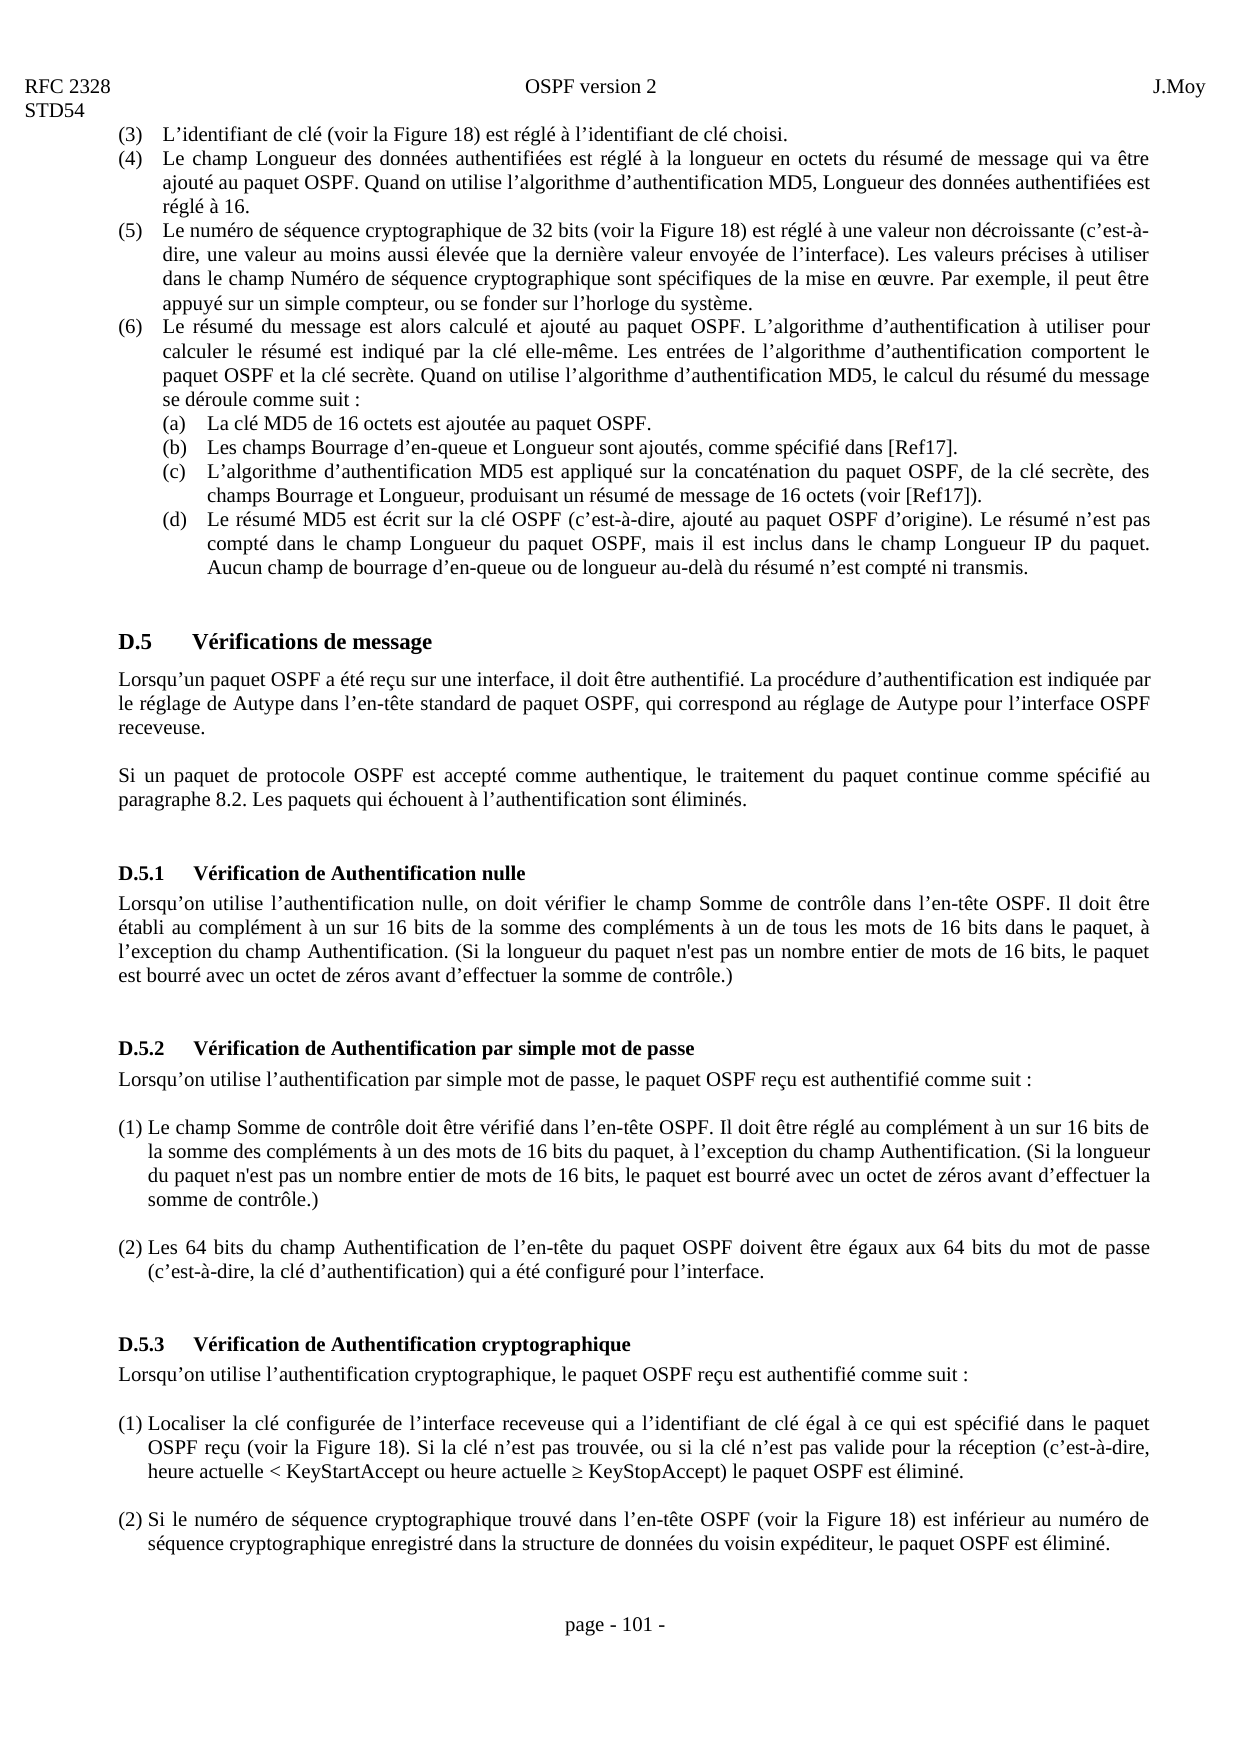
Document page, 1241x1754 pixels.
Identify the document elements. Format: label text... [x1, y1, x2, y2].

text (1) Localiser la clé configurée de l’interface receveuse qui a l’identifiant de clé égal à ce qui est spécifié dans le paquet OSPF reçu (voir la Figure 18). Si la clé n’est pas trouvée, ou si la clé n’est pas valide pour la réception (c’est-à-dire, heure actuelle < KeyStartAccept ou heure actuelle ≥ KeyStopAccept) le paquet OSPF est éliminé. [118, 1411, 1152, 1483]
subtitle D.5.3 Vérification de Authentification cryptographique [118, 1332, 1152, 1356]
text (d) Le résumé MD5 est écrit sur la clé OSPF (c’est-à-dire, ajouté au paquet OSPF d’origine). Le résumé n’est pas compté dans le champ Longueur du paquet OSPF, mais il est inclus dans le champ Longueur IP du paquet. Aucun champ de bourrage d’en-queue ou de longueur au-delà du résumé n’est compté ni transmis. [162, 507, 1152, 579]
text Si un paquet de protocole OSPF est accepté comme authentique, le traitement du paquet continue comme spécifié au paragraphe 8.2. Les paquets qui échouent à l’authentification sont éliminés. [118, 763, 1152, 811]
text Lorsqu’on utilise l’authentification nulle, on doit vérifier le champ Somme de contrôle dans l’en-tête OSPF. Il doit être établi au complément à un sur 16 bits de la somme des compléments à un de tous les mots de 16 bits dans le paquet, à l’exception du champ Authentification. (Si la longueur du paquet n'est pas un nombre entier de mots de 16 bits, le paquet est bourré avec un octet de zéros avant d’effectuer la somme de contrôle.) [118, 891, 1152, 987]
text Lorsqu’on utilise l’authentification par simple mot de passe, le paquet OSPF reçu est authentifié comme suit : [118, 1066, 1152, 1091]
text (2) Si le numéro de séquence cryptographique trouvé dans l’en-tête OSPF (voir la Figure 18) est inférieur au numéro de séquence cryptographique enregistré dans la structure de données du voisin expéditeur, le paquet OSPF est éliminé. [118, 1507, 1152, 1555]
text (1) Le champ Somme de contrôle doit être vérifié dans l’en-tête OSPF. Il doit être réglé au complément à un sur 16 bits de la somme des compléments à un des mots de 16 bits du paquet, à l’exception du champ Authentification. (Si la longueur du paquet n'est pas un nombre entier de mots de 16 bits, le paquet est bourré avec un octet de zéros avant d’effectuer la somme de contrôle.) [118, 1114, 1152, 1211]
text (a) La clé MD5 de 16 octets est ajoutée au paquet OSPF. [162, 411, 1152, 435]
subtitle D.5.2 Vérification de Authentification par simple mot de passe [118, 1036, 1152, 1060]
text (3) L’identifiant de clé (voir la Figure 18) est réglé à l’identifiant de clé choisi. [118, 122, 1152, 146]
text Lorsqu’on utilise l’authentification cryptographique, le paquet OSPF reçu est authentifié comme suit : [118, 1362, 1152, 1386]
text D.5 Vérifications de message [118, 628, 1152, 654]
text Lorsqu’un paquet OSPF a été reçu sur une interface, il doit être authentifié. La procédure d’authentification est indiquée par le réglage de Autype dans l’en-tête standard de paquet OSPF, qui correspond au réglage de Autype pour l’interface OSPF receveuse. [118, 667, 1152, 739]
text (c) L’algorithme d’authentification MD5 est appliqué sur la concaténation du paquet OSPF, de la clé secrète, des champs Bourrage et Longueur, produisant un résumé de message de 16 octets (voir [Ref17]). [162, 459, 1152, 507]
text (6) Le résumé du message est alors calculé et ajouté au paquet OSPF. L’algorithme d’authentification à utiliser pour calculer le résumé est indiqué par la clé elle-même. Les entrées de l’algorithme d’authentification comportent le paquet OSPF et la clé secrète. Quand on utilise l’algorithme d’authentification MD5, le calcul du résumé du message se déroule comme suit : [118, 314, 1152, 411]
subtitle D.5.1 Vérification de Authentification nulle [118, 861, 1152, 884]
text (2) Les 64 bits du champ Authentification de l’en-tête du paquet OSPF doivent être égaux aux 64 bits du mot de passe (c’est-à-dire, la clé d’authentification) qui a été configuré pour l’interface. [118, 1235, 1152, 1283]
text (4) Le champ Longueur des données authentifiées est réglé à la longueur en octets du résumé de message qui va être ajouté au paquet OSPF. Quand on utilise l’algorithme d’authentification MD5, Longueur des données authentifiées est réglé à 16. [118, 146, 1152, 218]
text (5) Le numéro de séquence cryptographique de 32 bits (voir la Figure 18) est réglé à une valeur non décroissante (c’est-à-dire, une valeur au moins aussi élevée que la dernière valeur envoyée de l’interface). Les valeurs précises à utiliser dans le champ Numéro de séquence cryptographique sont spécifiques de la mise en œuvre. Par exemple, il peut être appuyé sur un simple compteur, ou se fonder sur l’horloge du système. [118, 218, 1152, 314]
text (b) Les champs Bourrage d’en-queue et Longueur sont ajoutés, comme spécifié dans [Ref17]. [162, 435, 1152, 459]
